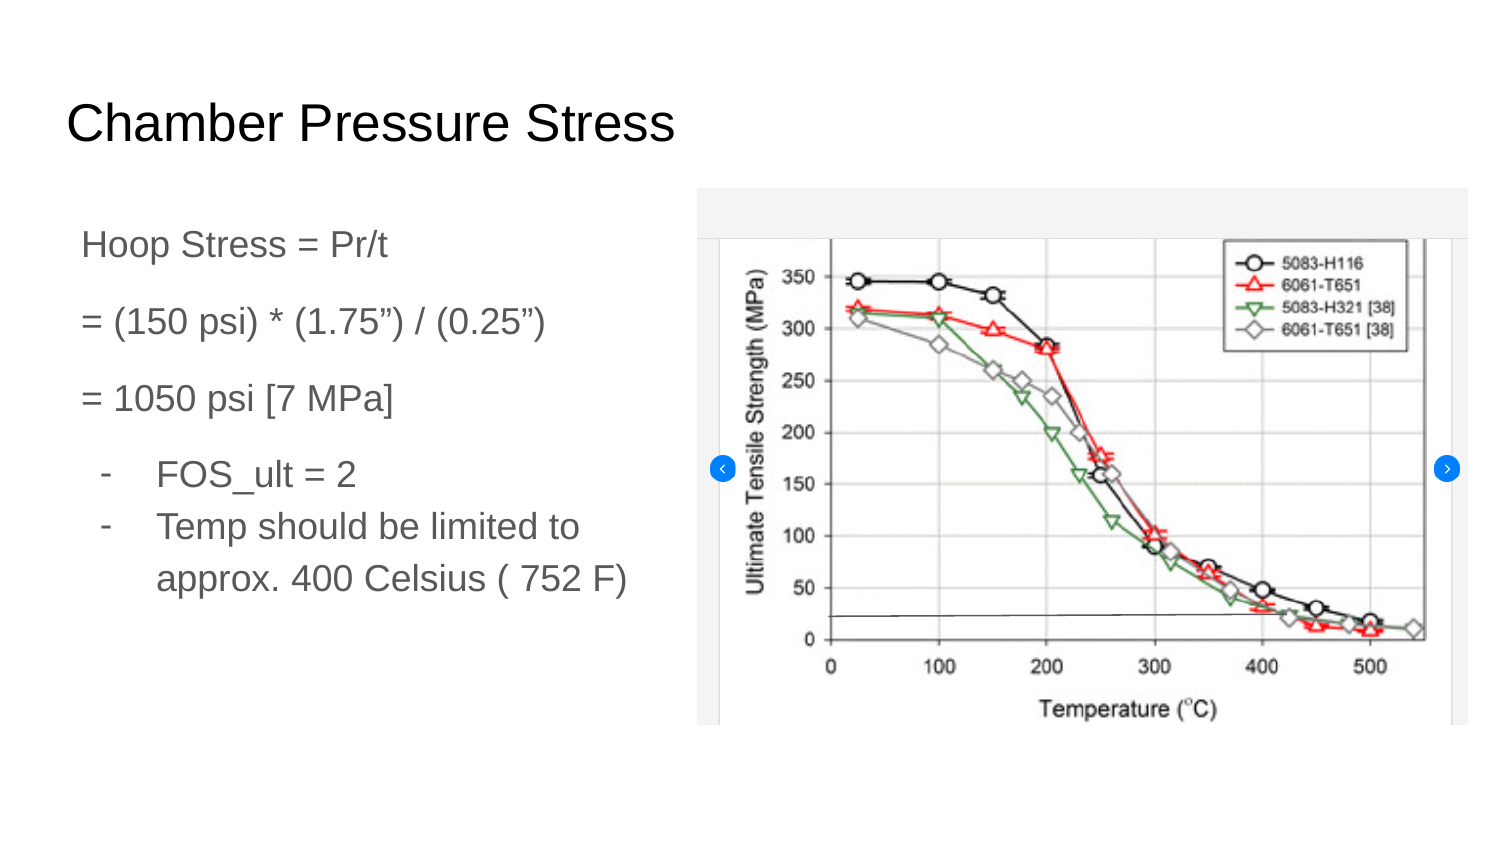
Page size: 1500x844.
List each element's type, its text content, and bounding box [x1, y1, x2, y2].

title Chamber Pressure Stress [51, 72, 1449, 167]
picture [697, 188, 1468, 725]
list Hoop Stress = Pr/t = (150 psi) * (1.75”) / (0.25”) = 1050 psi [7 MPa] FOS_ult = 2 Temp should be limited to approx. 400 Celsius ( 752 F) [66, 198, 676, 759]
